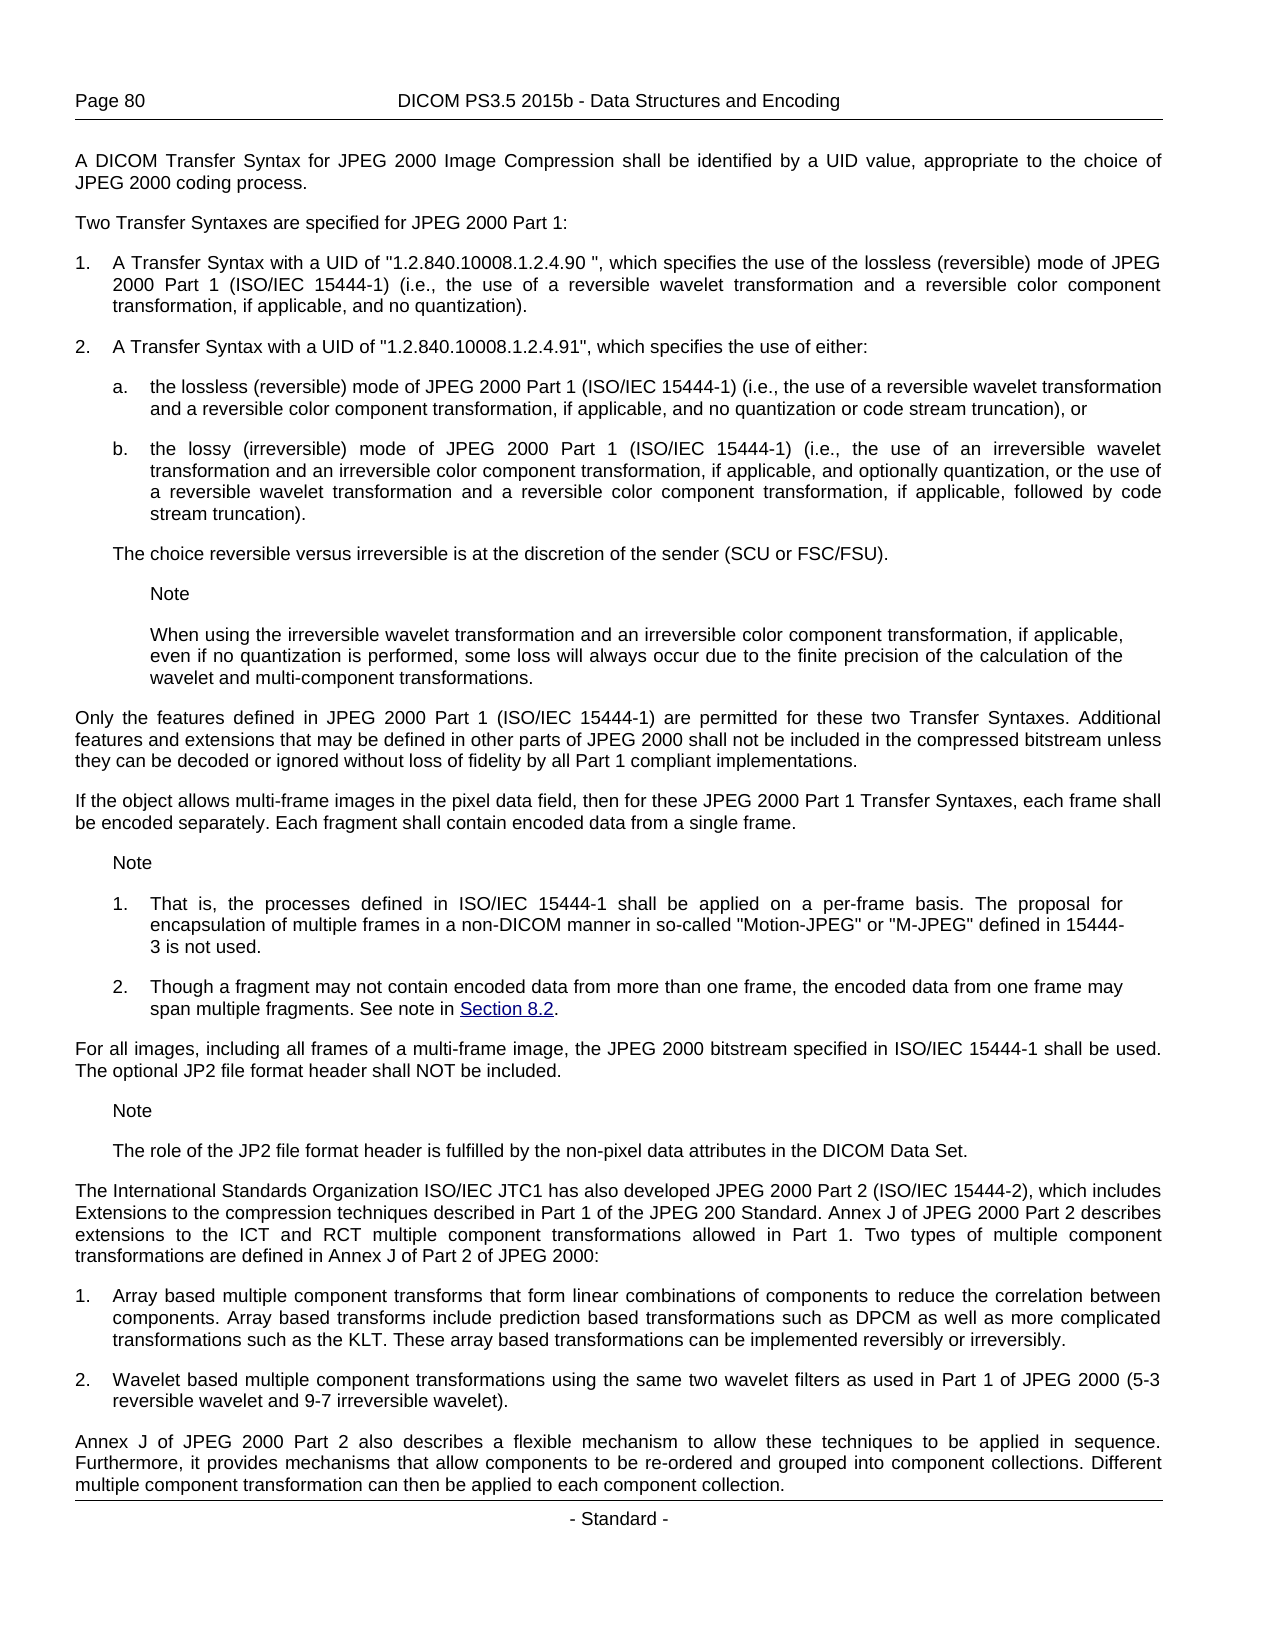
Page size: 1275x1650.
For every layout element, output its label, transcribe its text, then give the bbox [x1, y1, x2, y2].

text Note [112, 1100, 1125, 1121]
list When using the irreversible wavelet transformation and an irreversible color component transformation, if applicable, even if no quantization is performed, some loss will always occur due to the finite precision of the calculation of the wavelet and multi-component transformations. [112, 623, 1125, 688]
text Two Transfer Syntaxes are specified for JPEG 2000 Part 1: [75, 212, 1162, 233]
text Only the features defined in JPEG 2000 Part 1 (ISO/IEC 15444-1) are permitted for these two Transfer Syntaxes. Additional features and extensions that may be defined in other parts of JPEG 2000 shall not be included in the compressed bitstream unless they can be decoded or ignored without loss of fidelity by all Part 1 compliant implementations. [75, 707, 1162, 772]
text If the object allows multi-frame images in the pixel data field, then for these JPEG 2000 Part 1 Transfer Syntaxes, each frame shall be encoded separately. Each fragment shall contain encoded data from a single frame. [75, 790, 1162, 833]
list Note [112, 583, 1125, 605]
list A Transfer Syntax with a UID of "1.2.840.10008.1.2.4.91", which specifies the use of either: [75, 336, 1162, 357]
list The choice reversible versus irreversible is at the discretion of the sender (SCU or FSC/FSU). [75, 543, 1162, 564]
list That is, the processes defined in ISO/IEC 15444-1 shall be applied on a per-frame basis. The proposal for encapsulation of multiple frames in a non-DICOM manner in so-called "Motion-JPEG" or "M-JPEG" defined in 15444-3 is not used. [112, 892, 1125, 957]
list Wavelet based multiple component transformations using the same two wavelet filters as used in Part 1 of JPEG 2000 (5-3 reversible wavelet and 9-7 irreversible wavelet). [75, 1369, 1162, 1412]
text Note [112, 852, 1125, 874]
list the lossless (reversible) mode of JPEG 2000 Part 1 (ISO/IEC 15444-1) (i.e., the use of a reversible wavelet transformation and a reversible color component transformation, if applicable, and no quantization or code stream truncation), or [112, 376, 1162, 419]
text The role of the JP2 file format header is fulfilled by the non-pixel data attributes in the DICOM Data Set. [112, 1140, 1125, 1162]
text A DICOM Transfer Syntax for JPEG 2000 Image Compression shall be identified by a UID value, appropriate to the choice of JPEG 2000 coding process. [75, 150, 1162, 193]
text For all images, including all frames of a multi-frame image, the JPEG 2000 bitstream specified in ISO/IEC 15444-1 shall be used. The optional JP2 file format header shall NOT be included. [75, 1038, 1162, 1081]
text Annex J of JPEG 2000 Part 2 also describes a flexible mechanism to allow these techniques to be applied in sequence. Furthermore, it provides mechanisms that allow components to be re-ordered and grouped into component collections. Different multiple component transformation can then be applied to each component collection. [75, 1431, 1162, 1495]
list A Transfer Syntax with a UID of "1.2.840.10008.1.2.4.90 ", which specifies the use of the lossless (reversible) mode of JPEG 2000 Part 1 (ISO/IEC 15444-1) (i.e., the use of a reversible wavelet transformation and a reversible color component transformation, if applicable, and no quantization). [75, 252, 1162, 317]
list the lossy (irreversible) mode of JPEG 2000 Part 1 (ISO/IEC 15444-1) (i.e., the use of an irreversible wavelet transformation and an irreversible color component transformation, if applicable, and optionally quantization, or the use of a reversible wavelet transformation and a reversible color component transformation, if applicable, followed by code stream truncation). [112, 438, 1162, 524]
list Array based multiple component transforms that form linear combinations of components to reduce the correlation between components. Array based transforms include prediction based transformations such as DPCM as well as more complicated transformations such as the KLT. These array based transformations can be implemented reversibly or irreversibly. [75, 1285, 1162, 1350]
list Though a fragment may not contain encoded data from more than one frame, the encoded data from one frame may span multiple fragments. See note in Section 8.2. [112, 976, 1125, 1019]
text The International Standards Organization ISO/IEC JTC1 has also developed JPEG 2000 Part 2 (ISO/IEC 15444-2), which includes Extensions to the compression techniques described in Part 1 of the JPEG 200 Standard. Annex J of JPEG 2000 Part 2 describes extensions to the ICT and RCT multiple component transformations allowed in Part 1. Two types of multiple component transformations are defined in Annex J of Part 2 of JPEG 2000: [75, 1180, 1162, 1267]
